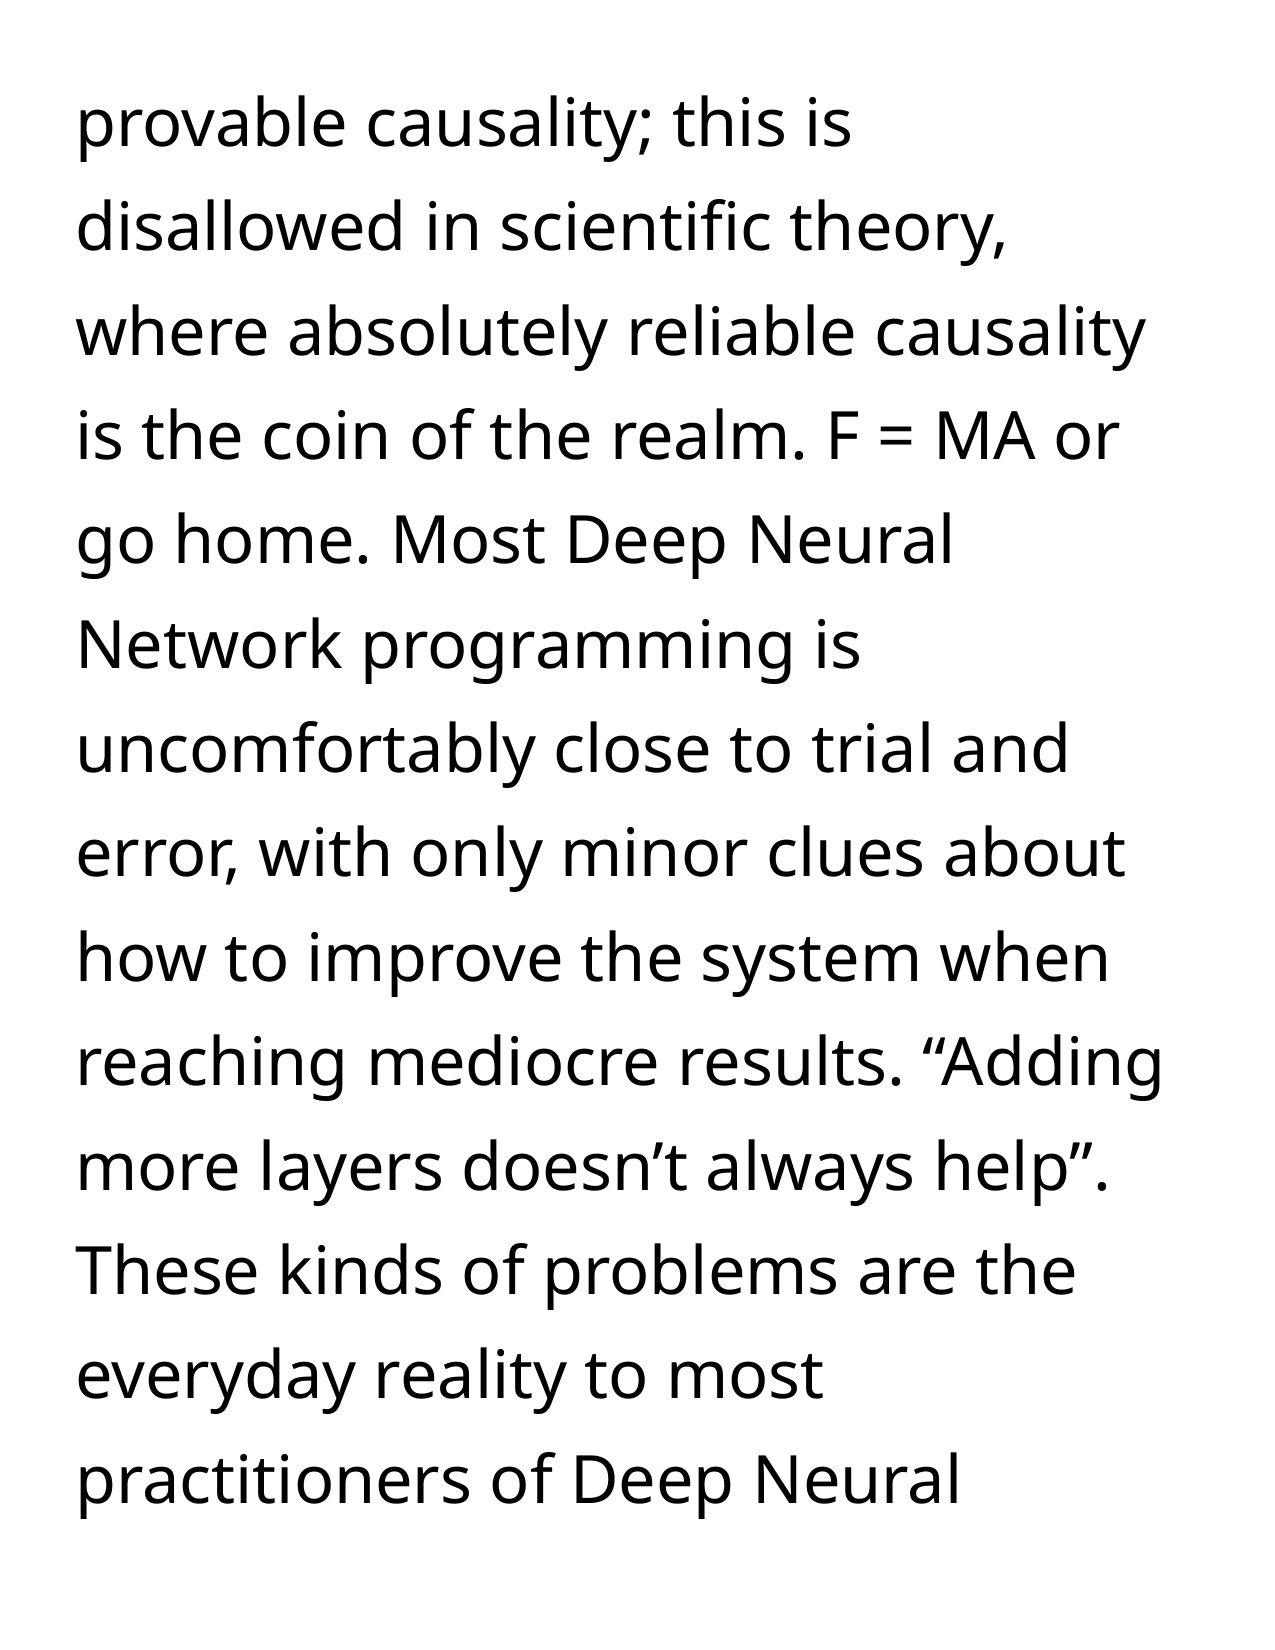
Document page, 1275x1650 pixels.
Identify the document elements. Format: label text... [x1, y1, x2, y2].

text provable causality; this is disallowed in scientific theory, where absolutely reliable causality is the coin of the realm. F = MA or go home. Most Deep Neural Network programming is uncomfortably close to trial and error, with only minor clues about how to improve the system when reaching mediocre results. “Adding more layers doesn’t always help”. These kinds of problems are the everyday reality to most practitioners of Deep Neural [75, 75, 1200, 1523]
